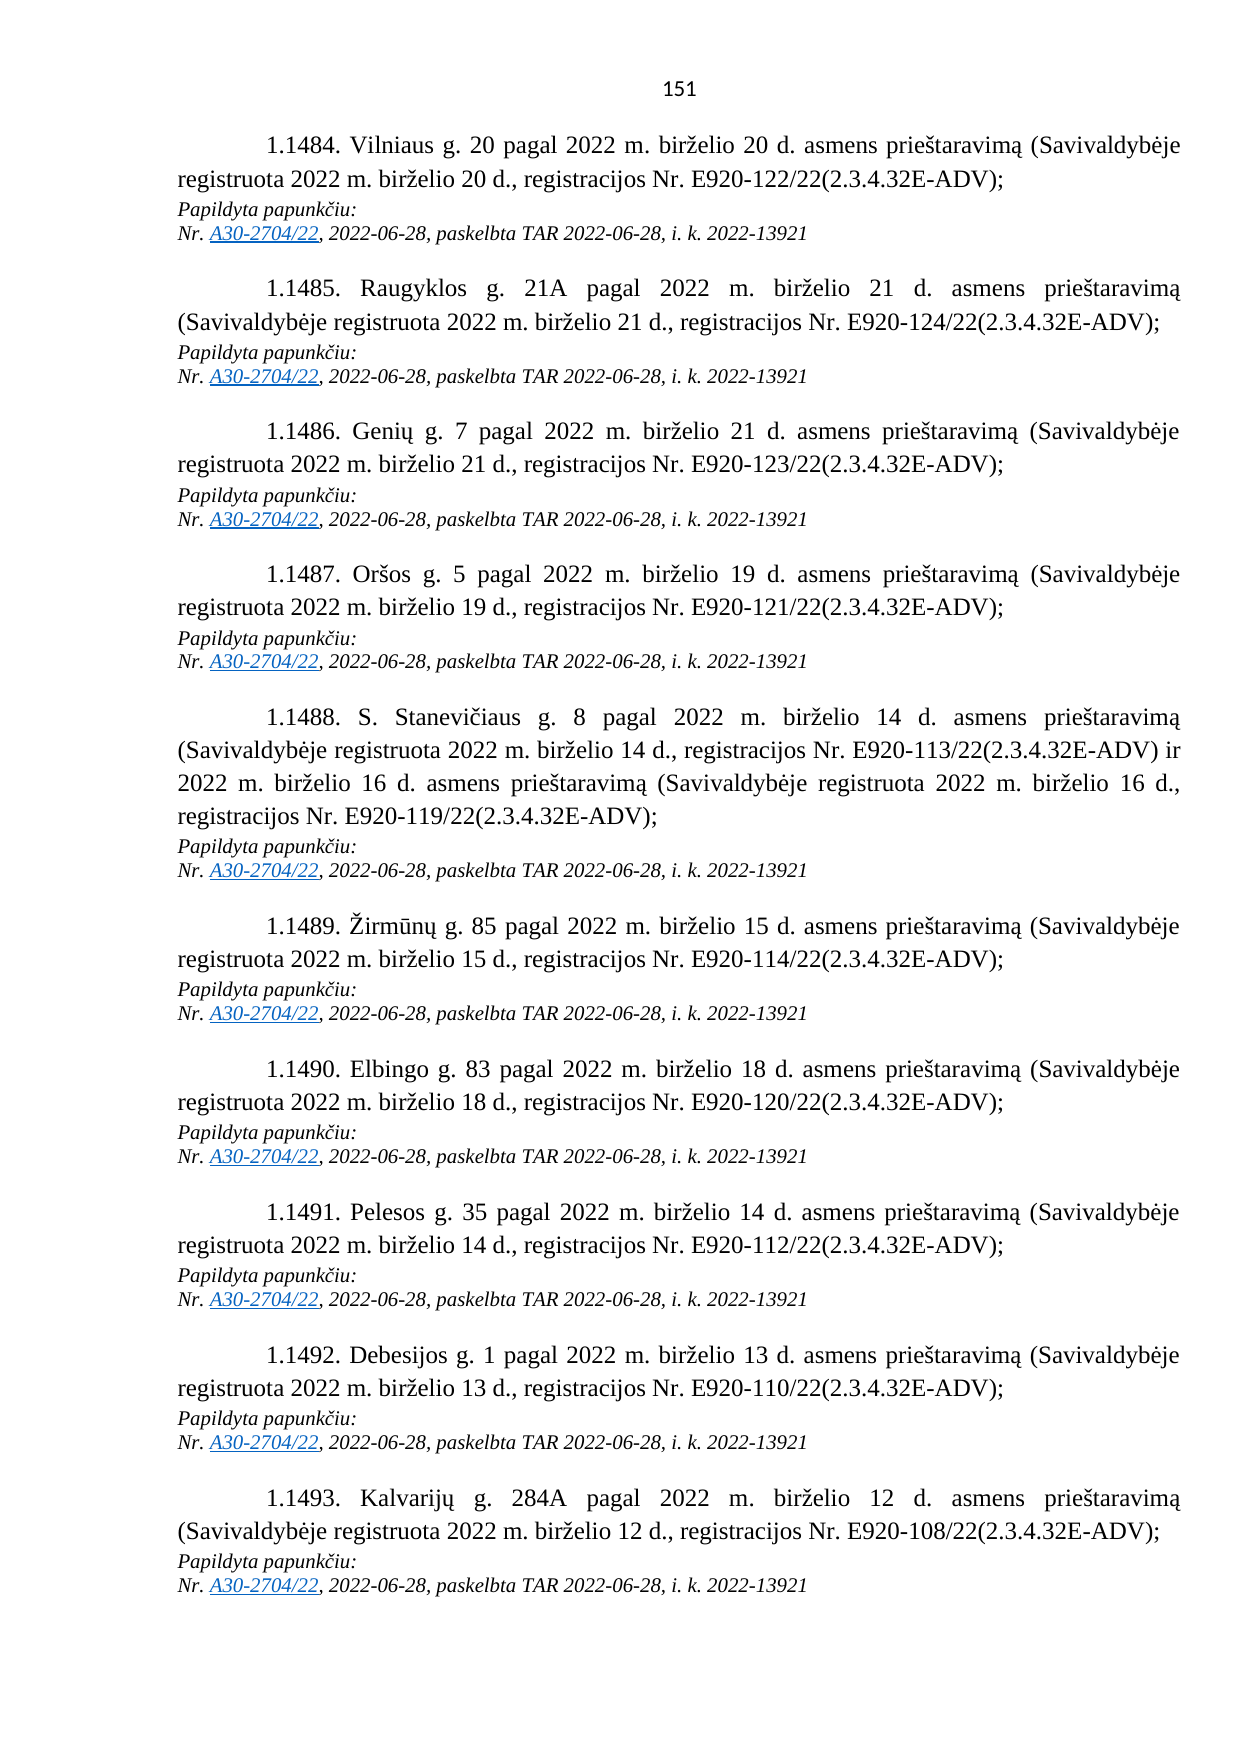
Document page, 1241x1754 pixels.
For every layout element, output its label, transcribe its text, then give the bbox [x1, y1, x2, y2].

text Nr. A30-2704/22, 2022-06-28, paskelbta TAR 2022-06-28, i. k. 2022-13921 [177, 1430, 1181, 1454]
text Nr. A30-2704/22, 2022-06-28, paskelbta TAR 2022-06-28, i. k. 2022-13921 [177, 858, 1181, 882]
text Papildyta papunkčiu: [177, 339, 1181, 364]
text 1.1492. Debesijos g. 1 pagal 2022 m. birželio 13 d. asmens prieštaravimą (Savivaldybėje registruota 2022 m. birželio 13 d., registracijos Nr. E920-110/22(2.3.4.32E-ADV); [177, 1340, 1181, 1402]
text Papildyta papunkčiu: [177, 197, 1181, 221]
text Papildyta papunkčiu: [177, 482, 1181, 507]
text Papildyta papunkčiu: [177, 977, 1181, 1001]
text 1.1484. Vilniaus g. 20 pagal 2022 m. birželio 20 d. asmens prieštaravimą (Savivaldybėje registruota 2022 m. birželio 20 d., registracijos Nr. E920-122/22(2.3.4.32E-ADV); [177, 131, 1181, 192]
text Papildyta papunkčiu: [177, 625, 1181, 649]
text Nr. A30-2704/22, 2022-06-28, paskelbta TAR 2022-06-28, i. k. 2022-13921 [177, 1001, 1181, 1025]
text Nr. A30-2704/22, 2022-06-28, paskelbta TAR 2022-06-28, i. k. 2022-13921 [177, 221, 1181, 245]
text Nr. A30-2704/22, 2022-06-28, paskelbta TAR 2022-06-28, i. k. 2022-13921 [177, 1573, 1181, 1597]
text 1.1489. Žirmūnų g. 85 pagal 2022 m. birželio 15 d. asmens prieštaravimą (Savivaldybėje registruota 2022 m. birželio 15 d., registracijos Nr. E920-114/22(2.3.4.32E-ADV); [177, 911, 1181, 973]
text 1.1486. Genių g. 7 pagal 2022 m. birželio 21 d. asmens prieštaravimą (Savivaldybėje registruota 2022 m. birželio 21 d., registracijos Nr. E920-123/22(2.3.4.32E-ADV); [177, 416, 1181, 478]
text Nr. A30-2704/22, 2022-06-28, paskelbta TAR 2022-06-28, i. k. 2022-13921 [177, 1144, 1181, 1168]
text Papildyta papunkčiu: [177, 1406, 1181, 1430]
text Nr. A30-2704/22, 2022-06-28, paskelbta TAR 2022-06-28, i. k. 2022-13921 [177, 649, 1181, 673]
text Papildyta papunkčiu: [177, 1549, 1181, 1573]
text 1.1490. Elbingo g. 83 pagal 2022 m. birželio 18 d. asmens prieštaravimą (Savivaldybėje registruota 2022 m. birželio 18 d., registracijos Nr. E920-120/22(2.3.4.32E-ADV); [177, 1054, 1181, 1116]
text 1.1488. S. Stanevičiaus g. 8 pagal 2022 m. birželio 14 d. asmens prieštaravimą (Savivaldybėje registruota 2022 m. birželio 14 d., registracijos Nr. E920-113/22(2.3.4.32E-ADV) ir 2022 m. birželio 16 d. asmens prieštaravimą (Savivaldybėje registruota 2022 m. birželio 16 d., registracijos Nr. E920-119/22(2.3.4.32E-ADV); [177, 702, 1181, 830]
text 1.1485. Raugyklos g. 21A pagal 2022 m. birželio 21 d. asmens prieštaravimą (Savivaldybėje registruota 2022 m. birželio 21 d., registracijos Nr. E920-124/22(2.3.4.32E-ADV); [177, 273, 1181, 335]
text 1.1491. Pelesos g. 35 pagal 2022 m. birželio 14 d. asmens prieštaravimą (Savivaldybėje registruota 2022 m. birželio 14 d., registracijos Nr. E920-112/22(2.3.4.32E-ADV); [177, 1197, 1181, 1259]
text Nr. A30-2704/22, 2022-06-28, paskelbta TAR 2022-06-28, i. k. 2022-13921 [177, 364, 1181, 388]
text Papildyta papunkčiu: [177, 1263, 1181, 1287]
text Nr. A30-2704/22, 2022-06-28, paskelbta TAR 2022-06-28, i. k. 2022-13921 [177, 507, 1181, 531]
text Papildyta papunkčiu: [177, 1120, 1181, 1144]
text 1.1493. Kalvarijų g. 284A pagal 2022 m. birželio 12 d. asmens prieštaravimą (Savivaldybėje registruota 2022 m. birželio 12 d., registracijos Nr. E920-108/22(2.3.4.32E-ADV); [177, 1483, 1181, 1545]
text 1.1487. Oršos g. 5 pagal 2022 m. birželio 19 d. asmens prieštaravimą (Savivaldybėje registruota 2022 m. birželio 19 d., registracijos Nr. E920-121/22(2.3.4.32E-ADV); [177, 559, 1181, 621]
text Papildyta papunkčiu: [177, 834, 1181, 858]
text Nr. A30-2704/22, 2022-06-28, paskelbta TAR 2022-06-28, i. k. 2022-13921 [177, 1287, 1181, 1311]
